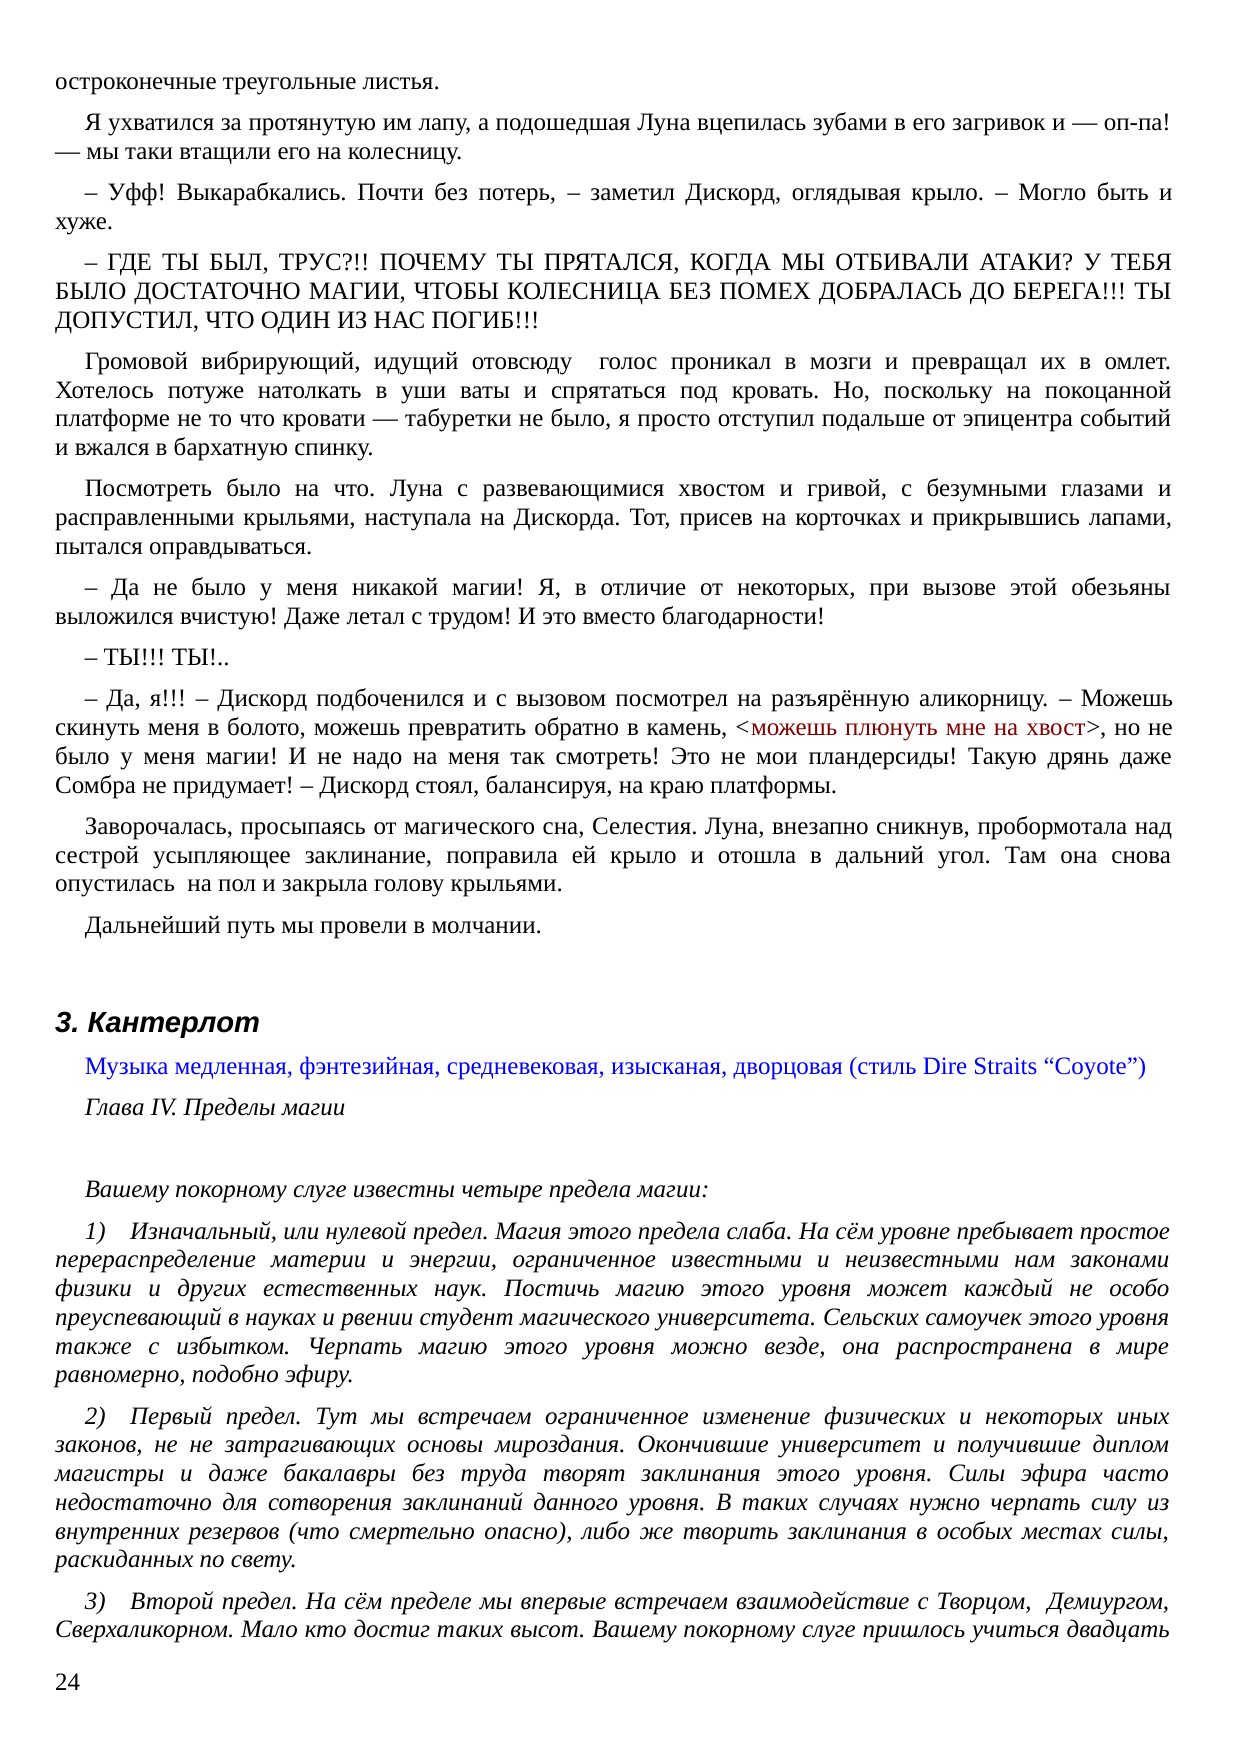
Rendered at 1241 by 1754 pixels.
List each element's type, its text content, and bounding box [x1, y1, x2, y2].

list Первый предел. Тут мы встречаем ограниченное изменение физических и некоторых иных законов, не не затрагивающих основы мироздания. Окончившие университет и получившие диплом магистры и даже бакалавры без труда творят заклинания этого уровня. Силы эфира часто недостаточно для сотворения заклинаний данного уровня. В таких случаях нужно черпать силу из внутренних резервов (что смертельно опасно), либо же творить заклинания в особых местах силы, раскиданных по свету. [55, 1401, 1173, 1573]
text Посмотреть было на что. Луна с развевающимися хвостом и гривой, с безумными глазами и расправленными крыльями, наступала на Дискорда. Тот, присев на корточках и прикрывшись лапами, пытался оправдываться. [55, 473, 1173, 560]
text – Уфф! Выкарабкались. Почти без потерь, – заметил Дискорд, оглядывая крыло. – Могло быть и хуже. [55, 177, 1173, 235]
subtitle 3. Кантерлот [55, 1005, 1173, 1038]
text Глава IV. Пределы магии [55, 1092, 1173, 1121]
text Заворочалась, просыпаясь от магического сна, Селестия. Луна, внезапно сникнув, пробормотала над сестрой усыпляющее заклинание, поправила ей крыло и отошла в дальний угол. Там она снова опустилась на пол и закрыла голову крыльями. [55, 811, 1173, 897]
text – ГДЕ ТЫ БЫЛ, ТРУС?!! ПОЧЕМУ ТЫ ПРЯТАЛСЯ, КОГДА МЫ ОТБИВАЛИ АТАКИ? У ТЕБЯ БЫЛО ДОСТАТОЧНО МАГИИ, ЧТОБЫ КОЛЕСНИЦА БЕЗ ПОМЕХ ДОБРАЛАСЬ ДО БЕРЕГА!!! ТЫ ДОПУСТИЛ, ЧТО ОДИН ИЗ НАС ПОГИБ!!! [55, 247, 1173, 333]
text – ТЫ!!! ТЫ!.. [55, 642, 1173, 671]
text Музыка медленная, фэнтезийная, средневековая, изысканая, дворцовая (стиль Dire Straits “Coyote”) [55, 1051, 1173, 1079]
list Второй предел. На сём пределе мы впервые встречаем взаимодействие с Творцом, Демиургом, Сверхаликорном. Мало кто достиг таких высот. Вашему покорному слуге пришлось учиться двадцать [55, 1586, 1173, 1643]
list Изначальный, или нулевой предел. Магия этого предела слаба. На сём уровне пребывает простое перераспределение материи и энергии, ограниченное известными и неизвестными нам законами физики и других естественных наук. Постичь магию этого уровня может каждый не особо преуспевающий в науках и рвении студент магического университета. Сельских самоучек этого уровня также с избытком. Черпать магию этого уровня можно везде, она распространена в мире равномерно, подобно эфиру. [55, 1216, 1173, 1388]
text Дальнейший путь мы провели в молчании. [55, 910, 1173, 938]
text остроконечные треугольные листья. [55, 66, 1173, 95]
text – Да, я!!! – Дискорд подбоченился и с вызовом посмотрел на разъярённую аликорницу. – Можешь скинуть меня в болото, можешь превратить обратно в камень, <можешь плюнуть мне на хвост>, но не было у меня магии! И не надо на меня так смотреть! Это не мои пландерсиды! Такую дрянь даже Сомбра не придумает! – Дискорд стоял, балансируя, на краю платформы. [55, 683, 1173, 798]
text Вашему покорному слуге известны четыре предела магии: [55, 1174, 1173, 1203]
text Я ухватился за протянутую им лапу, а подошедшая Луна вцепилась зубами в его загривок и — оп-па! — мы таки втащили его на колесницу. [55, 107, 1173, 165]
text Громовой вибрирующий, идущий отовсюду голос проникал в мозги и превращал их в омлет. Хотелось потуже натолкать в уши ваты и спрятаться под кровать. Но, поскольку на покоцанной платформе не то что кровати — табуретки не было, я просто отступил подальше от эпицентра событий и вжался в бархатную спинку. [55, 346, 1173, 461]
text – Да не было у меня никакой магии! Я, в отличие от некоторых, при вызове этой обезьяны выложился вчистую! Даже летал с трудом! И это вместо благодарности! [55, 572, 1173, 630]
